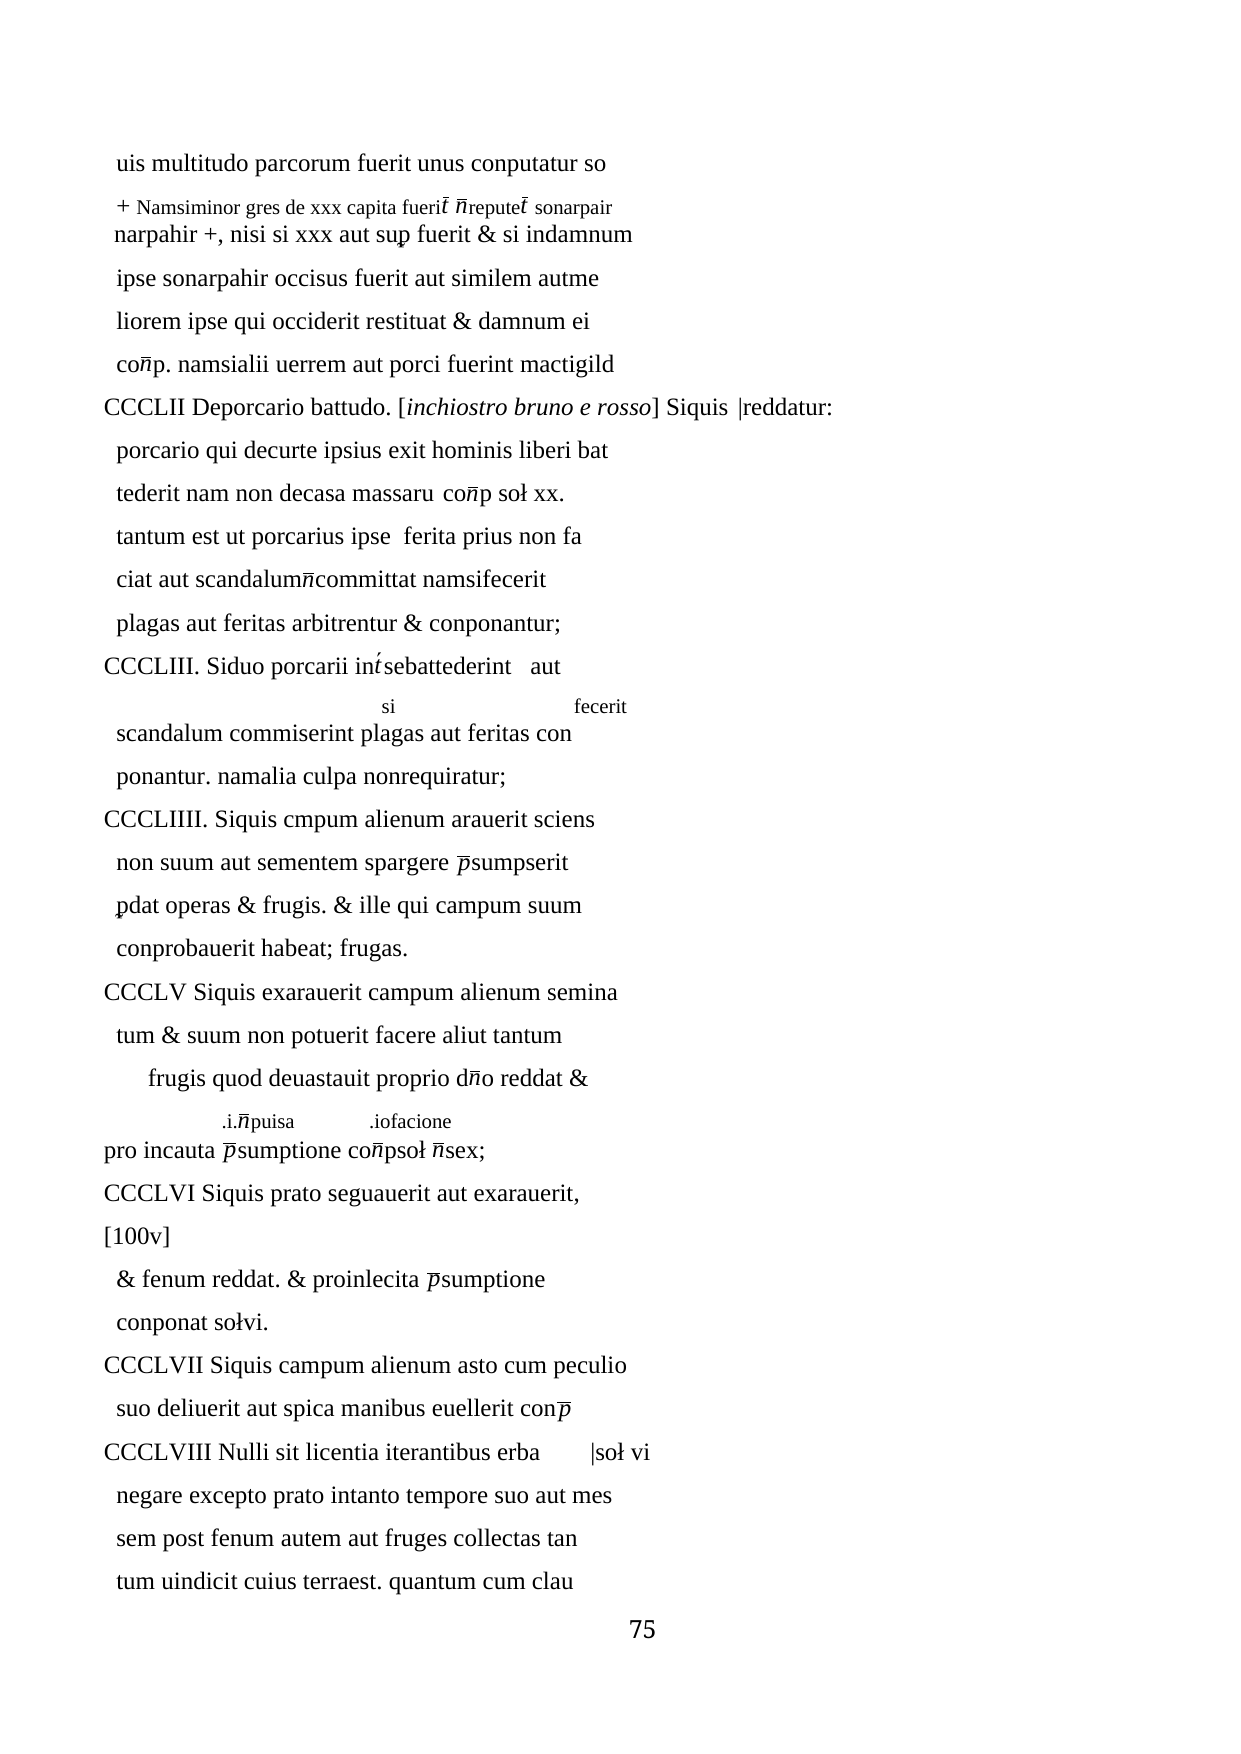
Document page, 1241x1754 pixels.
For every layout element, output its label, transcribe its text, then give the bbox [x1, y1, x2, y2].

text suo deliuerit aut spica manibus euellerit con [103, 1393, 1211, 1422]
text ipse sonarpahir occisus fuerit aut similem autme [103, 263, 1211, 291]
text conprobauerit habeat; frugas. [103, 933, 1211, 962]
text uis multitudo parcorum fuerit unus conputatur so [103, 148, 1211, 176]
text CCCLIIII. Siquis cmpum alienum arauerit sciens [103, 804, 1211, 833]
text tantum est ut porcarius ipse ferita prius non fa [103, 521, 1211, 550]
text pro incauta sumptione copsoł sex; [103, 1135, 1211, 1163]
text ponantur. namalia culpa nonrequiratur; [103, 761, 1211, 790]
text non suum aut sementem spargere sumpserit [103, 847, 1211, 876]
text cop. namsialii uerrem aut porci fuerint mactigild [103, 349, 1211, 378]
text narpahir +, nisi si xxx aut suᵱ fuerit & si indamnum [103, 219, 1211, 248]
text CCCLVIII Nulli sit licentia iterantibus erba |soł vi [103, 1437, 1211, 1465]
text .i.puisa .iofacione [103, 1106, 1211, 1135]
text ᵱdat operas & frugis. & ille qui campum suum [103, 890, 1211, 919]
text CCCLIII. Siduo porcarii insebattederint aut [103, 651, 1211, 679]
text plagas aut feritas arbitrentur & conponantur; [103, 608, 1211, 636]
text + Namsiminor gres de xxx capita fueri repute sonarpair [103, 191, 1211, 219]
text liorem ipse qui occiderit restituat & damnum ei [103, 306, 1211, 334]
text CCCLV Siquis exarauerit campum alienum semina [103, 977, 1211, 1005]
text CCCLVI Siquis prato seguauerit aut exarauerit, [103, 1178, 1211, 1207]
text frugis quod deuastauit proprio do reddat & [103, 1063, 1211, 1092]
text [100v] [103, 1221, 1211, 1250]
text conponat sołvi. [103, 1307, 1211, 1336]
text ciat aut scandalumcommittat namsifecerit [103, 564, 1211, 593]
text scandalum commiserint plagas aut feritas con [103, 718, 1211, 747]
text porcario qui decurte ipsius exit hominis liberi bat [103, 435, 1211, 464]
text tum & suum non potuerit facere aliut tantum [103, 1020, 1211, 1048]
text tederit nam non decasa massaru cop soł xx. [103, 478, 1211, 507]
text & fenum reddat. & proinlecita sumptione [103, 1264, 1211, 1293]
text negare excepto prato intanto tempore suo aut mes [103, 1480, 1211, 1508]
text tum uindicit cuius terraest. quantum cum clau [103, 1566, 1211, 1595]
text CCCLVII Siquis campum alienum asto cum peculio [103, 1350, 1211, 1379]
text si fecerit [103, 694, 1211, 718]
text sem post fenum autem aut fruges collectas tan [103, 1523, 1211, 1552]
text CCCLII Deporcario battudo. [inchiostro bruno e rosso] Siquis |reddatur: [103, 392, 1211, 421]
